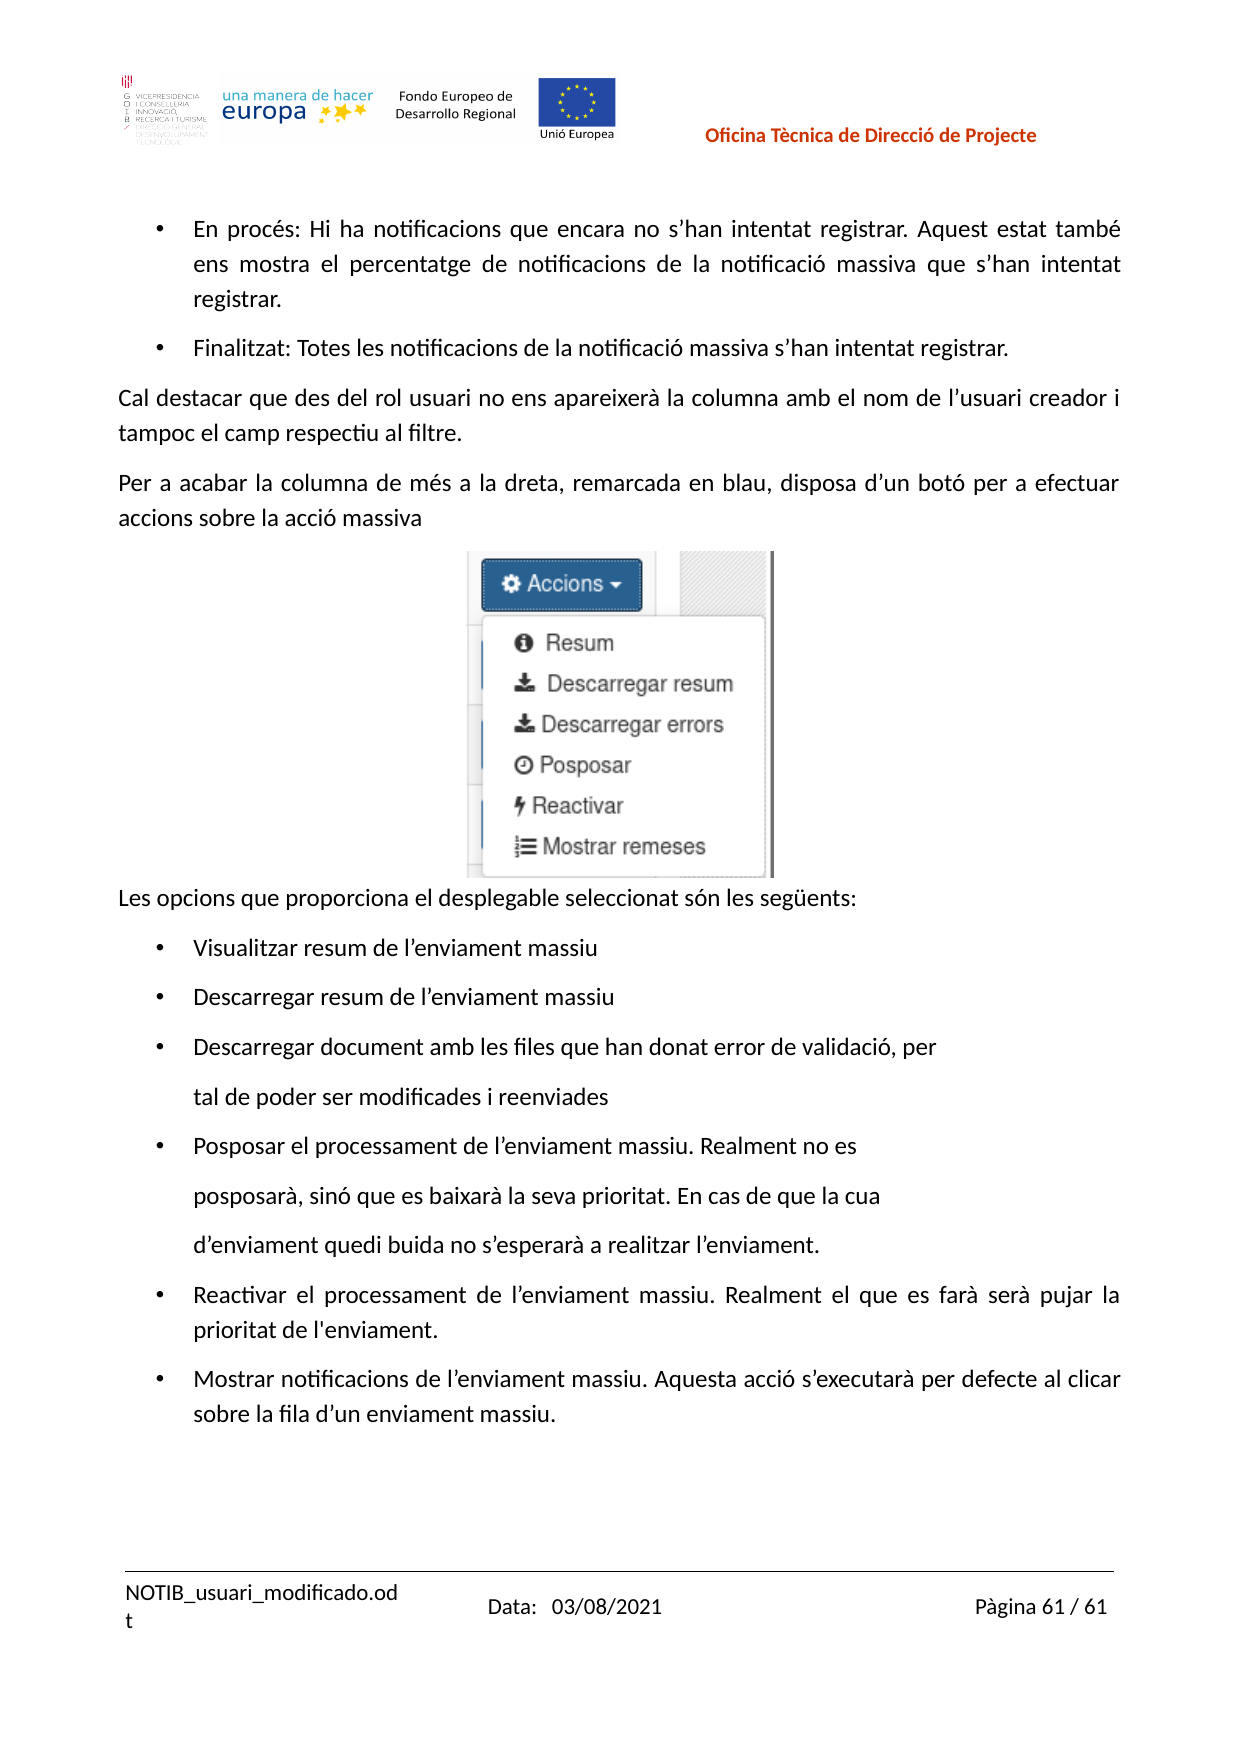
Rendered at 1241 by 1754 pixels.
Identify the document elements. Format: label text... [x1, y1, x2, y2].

text Les opcions que proporciona el desplegable seleccionat són les següents: [118, 878, 1122, 913]
text Cal destacar que des del rol usuari no ens apareixerà la columna amb el nom de l’usuari creador i tampoc el camp respectiu al filtre. [118, 382, 1122, 448]
list En procés: Hi ha notificacions que encara no s’han intentat registrar. Aquest estat també ens mostra el percentatge de notificacions de la notificació massiva que s’han intentat registrar. [156, 213, 1122, 313]
list Reactivar el processament de l’enviament massiu. Realment el que es farà serà pujar la prioritat de l'enviament. [156, 1279, 1122, 1344]
list Mostrar notificacions de l’enviament massiu. Aquesta acció s’executarà per defecte al clicar sobre la fila d’un enviament massiu. [156, 1364, 1122, 1429]
list Posposar el processament de l’enviament massiu. Realment no es [156, 1130, 1122, 1161]
picture [219, 73, 621, 147]
picture [118, 73, 213, 147]
picture [466, 551, 774, 878]
list Finalitzat: Totes les notificacions de la notificació massiva s’han intentat registrar. [156, 333, 1122, 363]
list Descarregar resum de l’enviament massiu [156, 982, 1122, 1012]
list Descarregar document amb les files que han donat error de validació, per [156, 1031, 1122, 1062]
list d’enviament quedi buida no s’esperarà a realitzar l’enviament. [156, 1229, 1122, 1260]
text Per a acabar la columna de més a la dreta, remarcada en blau, disposa d’un botó per a efectuar accions sobre la acció massiva [118, 467, 1122, 532]
list posposarà, sinó que es baixarà la seva prioritat. En cas de que la cua [156, 1180, 1122, 1210]
list Visualitzar resum de l’enviament massiu [156, 932, 1122, 962]
list tal de poder ser modificades i reenviades [156, 1081, 1122, 1111]
